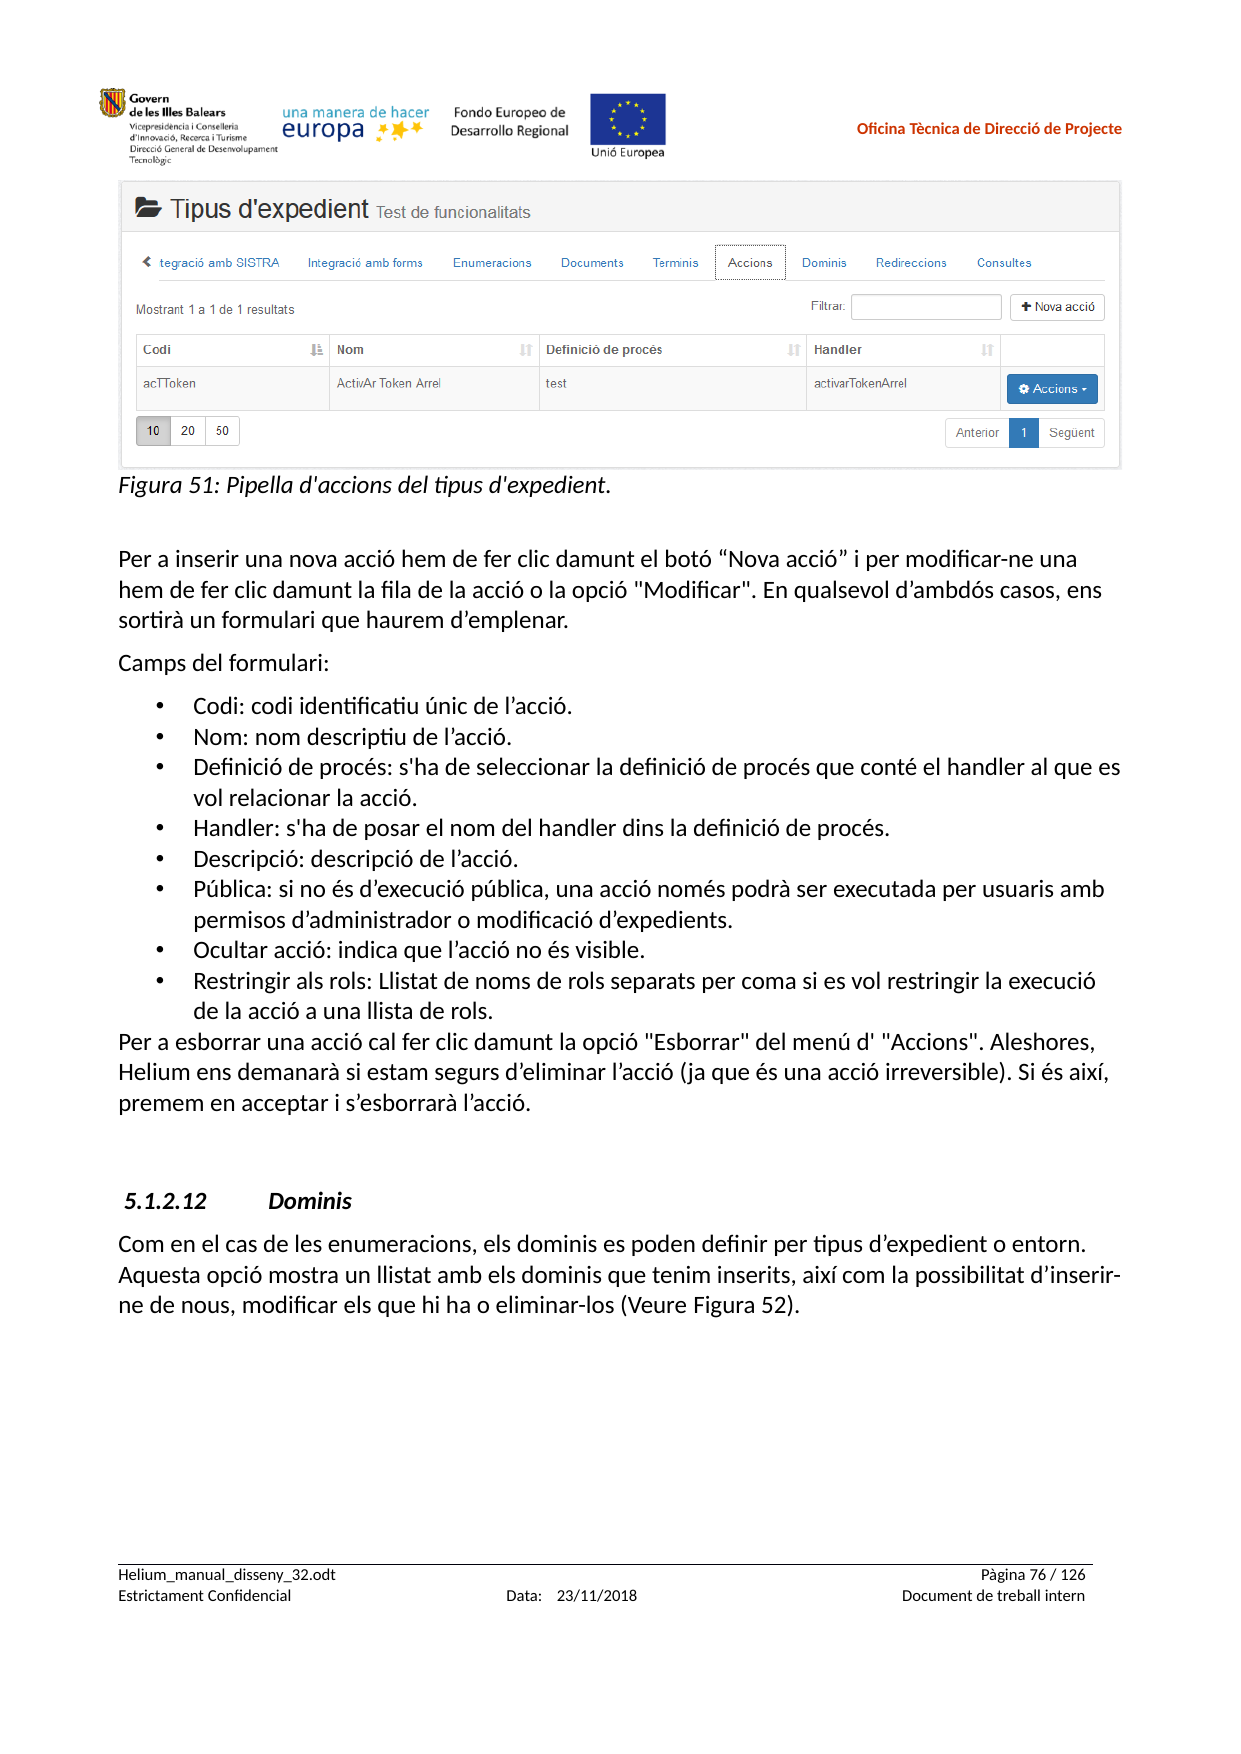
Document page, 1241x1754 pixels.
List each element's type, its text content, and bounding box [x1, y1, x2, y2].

list Nom: nom descriptiu de l’acció. [156, 721, 1122, 751]
list Definició de procés: s'ha de seleccionar la definició de procés que conté el handler al que es vol relacionar la acció. [156, 751, 1122, 812]
picture [118, 180, 1123, 470]
list Pública: si no és d’execució pública, una acció només podrà ser executada per usuaris amb permisos d’administrador o modificació d’expedients. [156, 873, 1122, 934]
list Codi: codi identificatiu únic de l’acció. [156, 690, 1122, 721]
text Per a esborrar una acció cal fer clic damunt la opció "Esborrar" del menú d' "Accions". Aleshores, Helium ens demanarà si estam segurs d’eliminar l’acció (ja que és una acció irreversible). Si és així, premem en acceptar i s’esborrarà l’acció. [118, 1026, 1122, 1118]
text Per a inserir una nova acció hem de fer clic damunt el botó “Nova acció” i per modificar-ne una hem de fer clic damunt la fila de la acció o la opció "Modificar". En qualsevol d’ambdós casos, ens sortirà un formulari que haurem d’emplenar. [118, 543, 1122, 635]
text Figura 51: Pipella d'accions del tipus d'expedient. [118, 470, 1122, 500]
list Descripció: descripció de l’acció. [156, 843, 1122, 873]
list Handler: s'ha de posar el nom del handler dins la definició de procés. [156, 812, 1122, 843]
list Restringir als rols: Llistat de noms de rols separats per coma si es vol restringir la execució de la acció a una llista de rols. [156, 965, 1122, 1026]
text Camps del formulari: [118, 647, 1122, 678]
picture [99, 87, 668, 166]
text Com en el cas de les enumeracions, els dominis es poden definir per tipus d’expedient o entorn. Aquesta opció mostra un llistat amb els dominis que tenim inserits, així com la possibilitat d’inserir-ne de nous, modificar els que hi ha o eliminar-los (Veure Figura 52). [118, 1228, 1122, 1320]
subtitle Dominis [118, 1186, 1122, 1216]
list Ocultar acció: indica que l’acció no és visible. [156, 934, 1122, 965]
